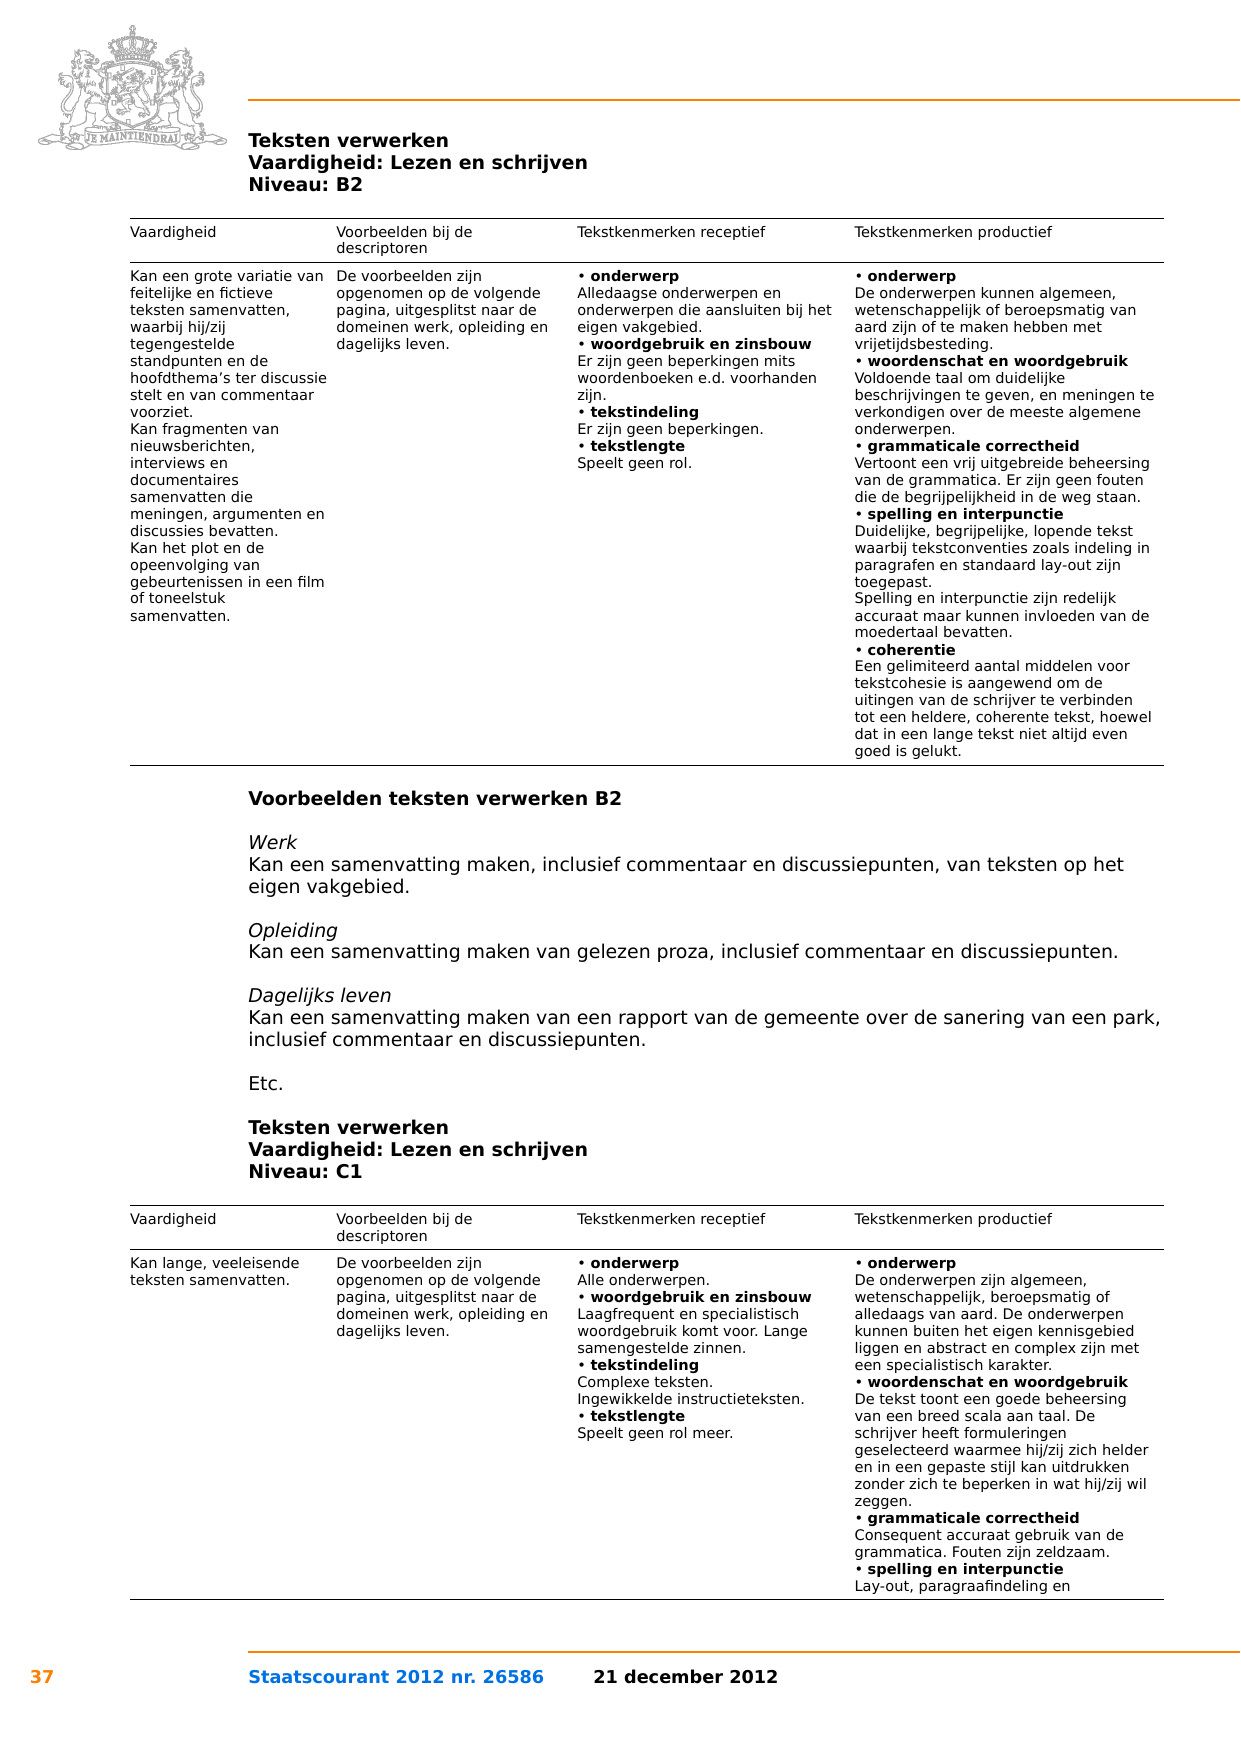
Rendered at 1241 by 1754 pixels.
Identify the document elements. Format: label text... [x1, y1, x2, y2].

text Voorbeelden teksten verwerken B2 [248, 788, 1163, 810]
table_header Vaardigheid [130, 1206, 330, 1249]
table_cell • onderwerp Alledaagse onderwerpen en onderwerpen die aansluiten bij het eigen vakgebied. • woordgebruik en zinsbouw Er zijn geen beperkingen mits woordenboeken e.d. voorhanden zijn. • tekstindeling Er zijn geen beperkingen. • tekstlengte Speelt geen rol. [571, 263, 848, 765]
table_cell De voorbeelden zijn opgenomen op de volgende pagina, uitgesplitst naar de domeinen werk, opleiding en dagelijks leven. [330, 263, 571, 765]
text Niveau: B2 [248, 174, 1163, 196]
table_cell • onderwerp De onderwerpen zijn algemeen, wetenschappelijk, beroepsmatig of alledaags van aard. De onderwerpen kunnen buiten het eigen kennisgebied liggen en abstract en complex zijn met een specialistisch karakter. • woordenschat en woordgebruik De tekst toont een goede beheersing van een breed scala aan taal. De schrijver heeft formuleringen geselecteerd waarmee hij/zij zich helder en in een gepaste stijl kan uitdrukken zonder zich te beperken in wat hij/zij wil zeggen. • grammaticale correctheid Consequent accuraat gebruik van de grammatica. Fouten zijn zeldzaam. • spelling en interpunctie Lay-out, paragraafindeling en [848, 1250, 1163, 1599]
text Teksten verwerken [248, 130, 1163, 152]
table_cell • onderwerp De onderwerpen kunnen algemeen, wetenschappelijk of beroepsmatig van aard zijn of te maken hebben met vrijetijdsbesteding. • woordenschat en woordgebruik Voldoende taal om duidelijke beschrijvingen te geven, en meningen te verkondigen over de meeste algemene onderwerpen. • grammaticale correctheid Vertoont een vrij uitgebreide beheersing van de grammatica. Er zijn geen fouten die de begrijpelijkheid in de weg staan. • spelling en interpunctie Duidelijke, begrijpelijke, lopende tekst waarbij tekstconventies zoals indeling in paragrafen en standaard lay-out zijn toegepast. Spelling en interpunctie zijn redelijk accuraat maar kunnen invloeden van de moedertaal bevatten. • coherentie Een gelimiteerd aantal middelen voor tekstcohesie is aangewend om de uitingen van de schrijver te verbinden tot een heldere, coherente tekst, hoewel dat in een lange tekst niet altijd even goed is gelukt. [848, 263, 1163, 765]
text Kan een samenvatting maken van een rapport van de gemeente over de sanering van een park, inclusief commentaar en discussiepunten. [248, 1007, 1163, 1051]
table_cell Kan lange, veeleisende teksten samenvatten. [130, 1250, 330, 1599]
text Vaardigheid: Lezen en schrijven [248, 152, 1163, 174]
text Dagelijks leven [248, 985, 1163, 1007]
text Niveau: C1 [248, 1161, 1163, 1183]
table_header Tekstkenmerken productief [848, 1206, 1163, 1249]
text Teksten verwerken [248, 1117, 1163, 1139]
table_header Voorbeelden bij de descriptoren [330, 219, 571, 262]
table_cell Kan een grote variatie van feitelijke en fictieve teksten samenvatten, waarbij hij/zij tegengestelde standpunten en de hoofdthema’s ter discussie stelt en van commentaar voorziet. Kan fragmenten van nieuwsberichten, interviews en documentaires samenvatten die meningen, argumenten en discussies bevatten. Kan het plot en de opeenvolging van gebeurtenissen in een film of toneelstuk samenvatten. [130, 263, 330, 765]
text Kan een samenvatting maken, inclusief commentaar en discussiepunten, van teksten op het eigen vakgebied. [248, 854, 1163, 898]
table_cell • onderwerp Alle onderwerpen. • woordgebruik en zinsbouw Laagfrequent en specialistisch woordgebruik komt voor. Lange samengestelde zinnen. • tekstindeling Complexe teksten. Ingewikkelde instructieteksten. • tekstlengte Speelt geen rol meer. [571, 1250, 848, 1599]
table_header Tekstkenmerken productief [848, 219, 1163, 262]
text Etc. [248, 1073, 1163, 1095]
table_cell De voorbeelden zijn opgenomen op de volgende pagina, uitgesplitst naar de domeinen werk, opleiding en dagelijks leven. [330, 1250, 571, 1599]
text Werk [248, 832, 1163, 854]
table_header Tekstkenmerken receptief [571, 1206, 848, 1249]
text Vaardigheid: Lezen en schrijven [248, 1139, 1163, 1161]
table_header Voorbeelden bij de descriptoren [330, 1206, 571, 1249]
table_header Tekstkenmerken receptief [571, 219, 848, 262]
text Opleiding [248, 919, 1163, 941]
text Kan een samenvatting maken van gelezen proza, inclusief commentaar en discussiepunten. [248, 941, 1163, 963]
picture [38, 25, 227, 150]
table_header Vaardigheid [130, 219, 330, 262]
